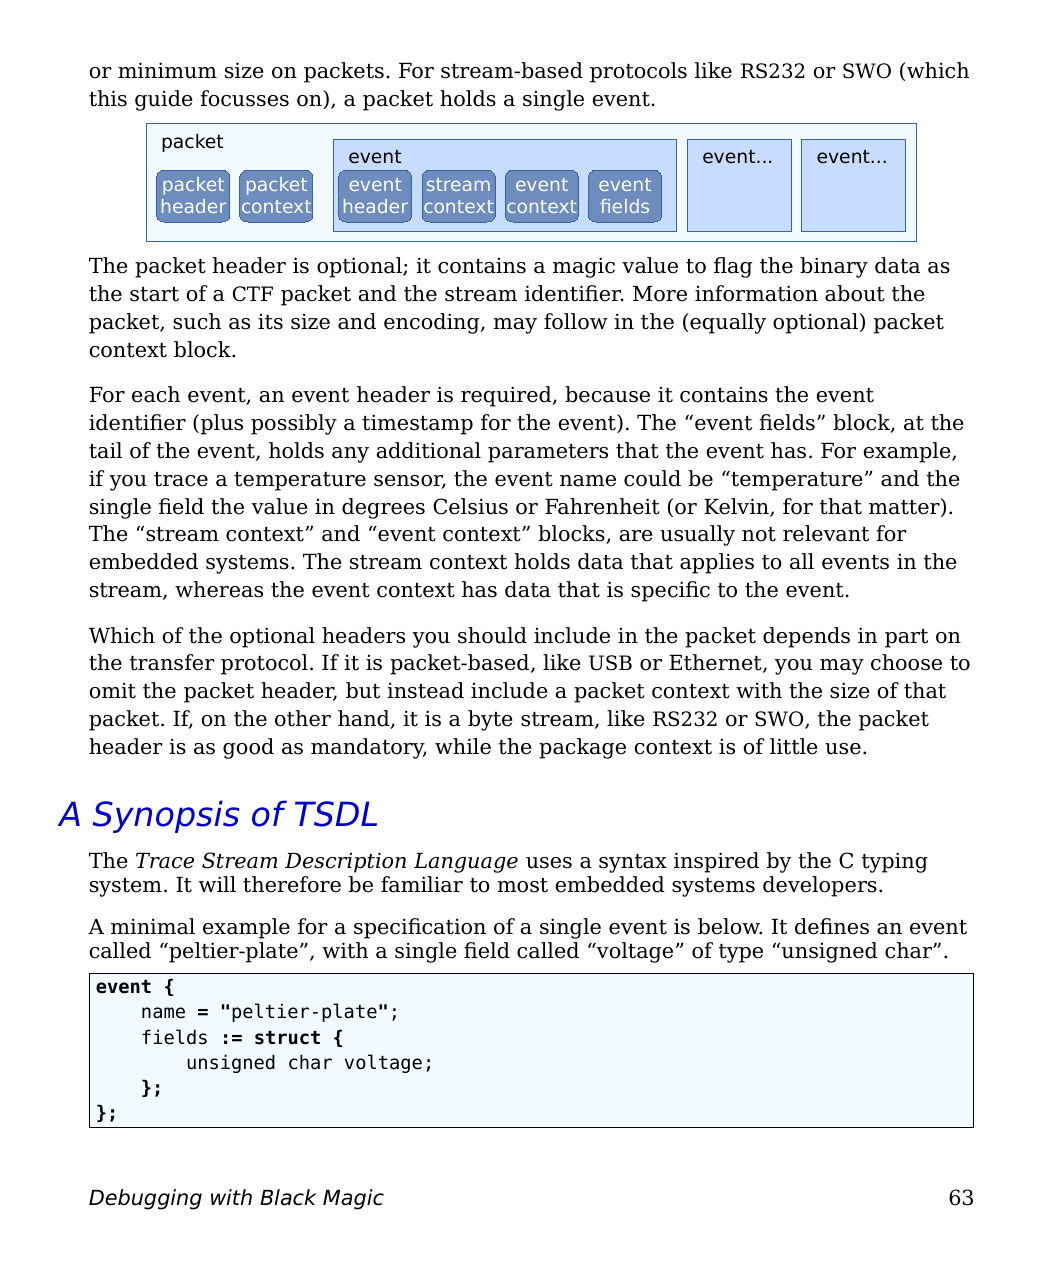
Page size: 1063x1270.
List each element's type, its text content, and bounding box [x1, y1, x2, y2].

text The packet header is optional; it contains a magic value to flag the binary data as the start of a CTF packet and the stream identifier. More information about the packet, such as its size and encoding, may follow in the (equally optional) packet context block. [88, 132, 974, 362]
text fields := struct { [90, 1023, 973, 1048]
text The Trace Stream Description Language uses a syntax inspired by the C typing system. It will therefore be familiar to most embedded systems developers. [88, 849, 974, 897]
text unsigned char voltage; [90, 1048, 973, 1073]
text A minimal example for a specification of a single event is below. It defines an event called “peltier-plate”, with a single field called “voltage” of type “unsigned char”. [88, 915, 974, 964]
subtitle A Synopsis of TSDL [59, 795, 974, 834]
text event { [90, 974, 973, 998]
text }; [90, 1098, 973, 1127]
text Which of the optional headers you should include in the packet depends in part on the transfer protocol. If it is packet-based, like USB or Ethernet, you may choose to omit the packet header, but instead include a packet context with the size of that packet. If, on the other hand, it is a byte stream, like RS232 or SWO, the packet header is as good as mandatory, while the package context is of little use. [88, 624, 974, 759]
text or minimum size on packets. For stream-based protocols like RS232 or SWO (which this guide focusses on), a packet holds a single event. [88, 59, 974, 111]
text }; [90, 1073, 973, 1098]
text For each event, an event header is required, because it contains the event identifier (plus possibly a timestamp for the event). The “event fields” block, at the tail of the event, holds any additional parameters that the event has. For example, if you trace a temperature sensor, the event name could be “temperature” and the single field the value in degrees Celsius or Fahrenheit (or Kelvin, for that matter). The “stream context” and “event context” blocks, are usually not relevant for embedded systems. The stream context holds data that applies to all events in the stream, whereas the event context has data that is specific to the event. [88, 383, 974, 602]
text name = "peltier-plate"; [90, 998, 973, 1023]
